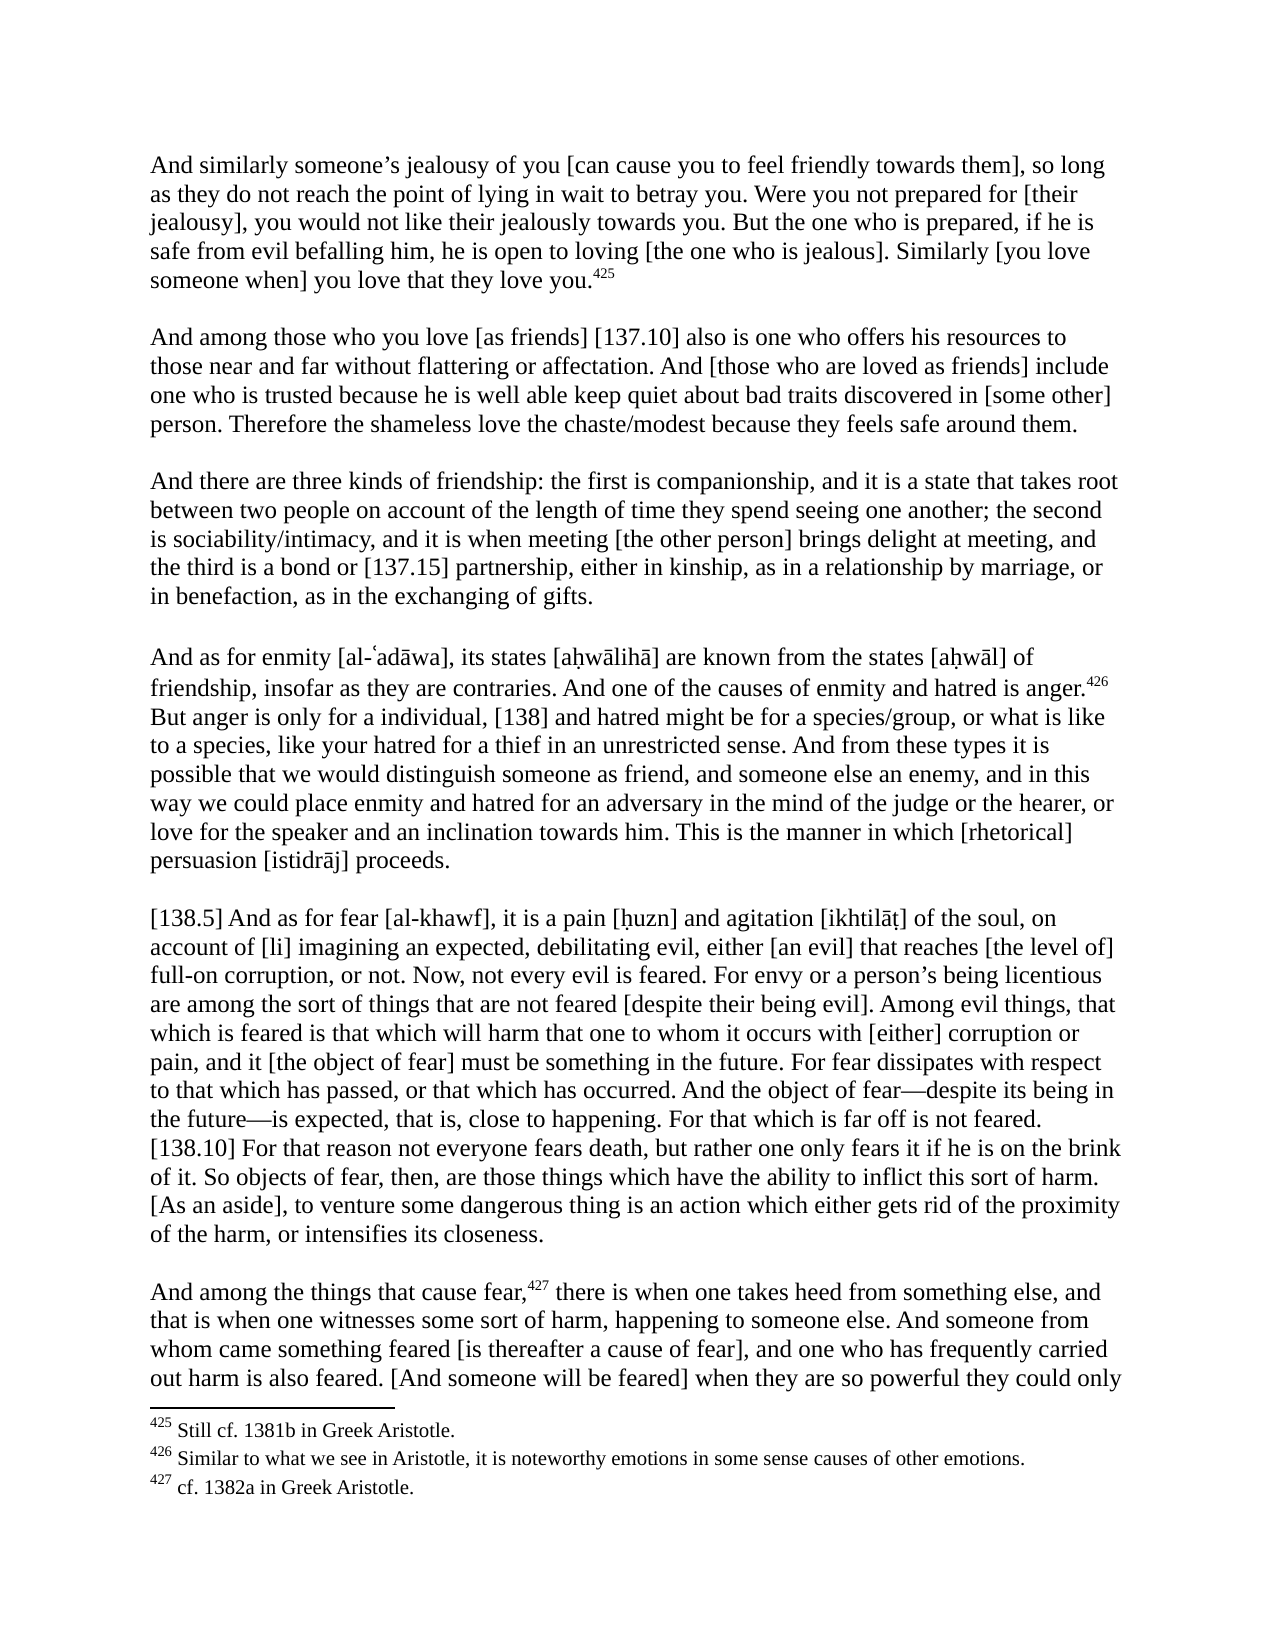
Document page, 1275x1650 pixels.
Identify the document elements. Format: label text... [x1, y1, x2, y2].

text And among the things that cause fear, there is when one takes heed from something else, and that is when one witnesses some sort of harm, happening to someone else. And someone from whom came something feared [is thereafter a cause of fear], and one who has frequently carried out harm is also feared. [And someone will be feared] when they are so powerful they could only [150, 1277, 1125, 1392]
text Still cf. 1381b in Greek Aristotle. [150, 1414, 1125, 1442]
text cf. 1382a in Greek Aristotle. [150, 1471, 1125, 1500]
text And among those who you love [as friends] [137.10] also is one who offers his resources to those near and far without flattering or affectation. And [those who are loved as friends] include one who is trusted because he is well able keep quiet about bad traits discovered in [some other] person. Therefore the shameless love the chaste/modest because they feels safe around them. [150, 322, 1125, 437]
text And as for enmity [al-ʿadāwa], its states [aḥwālihā] are known from the states [aḥwāl] of friendship, insofar as they are contraries. And one of the causes of enmity and hatred is anger. But anger is only for a individual, [138] and hatred might be for a species/group, or what is like to a species, like your hatred for a thief in an unrestricted sense. And from these types it is possible that we would distinguish someone as friend, and someone else an enemy, and in this way we could place enmity and hatred for an adversary in the mind of the judge or the hearer, or love for the speaker and an inclination towards him. This is the manner in which [rhetorical] persuasion [istidrāj] proceeds. [150, 639, 1125, 874]
text [138.5] And as for fear [al-khawf], it is a pain [ḥuzn] and agitation [ikhtilāṭ] of the soul, on account of [li] imagining an expected, debilitating evil, either [an evil] that reaches [the level of] full-on corruption, or not. Now, not every evil is feared. For envy or a person’s being licentious are among the sort of things that are not feared [despite their being evil]. Among evil things, that which is feared is that which will harm that one to whom it occurs with [either] corruption or pain, and it [the object of fear] must be something in the future. For fear dissipates with respect to that which has passed, or that which has occurred. And the object of fear—despite its being in the future—is expected, that is, close to happening. For that which is far off is not feared. [138.10] For that reason not everyone fears death, but rather one only fears it if he is on the brink of it. So objects of fear, then, are those things which have the ability to inflict this sort of harm. [As an aside], to venture some dangerous thing is an action which either gets rid of the proximity of the harm, or intensifies its closeness. [150, 903, 1125, 1248]
text And similarly someone’s jealousy of you [can cause you to feel friendly towards them], so long as they do not reach the point of lying in wait to betray you. Were you not prepared for [their jealousy], you would not like their jealously towards you. But the one who is prepared, if he is safe from evil befalling him, he is open to loving [the one who is jealous]. Similarly [you love someone when] you love that they love you. [150, 150, 1125, 294]
text And there are three kinds of friendship: the first is companionship, and it is a state that takes root between two people on account of the length of time they spend seeing one another; the second is sociability/intimacy, and it is when meeting [the other person] brings delight at meeting, and the third is a bond or [137.15] partnership, either in kinship, as in a relationship by marriage, or in benefaction, as in the exchanging of gifts. [150, 466, 1125, 610]
text Similar to what we see in Aristotle, it is noteworthy emotions in some sense causes of other emotions. [150, 1442, 1125, 1471]
